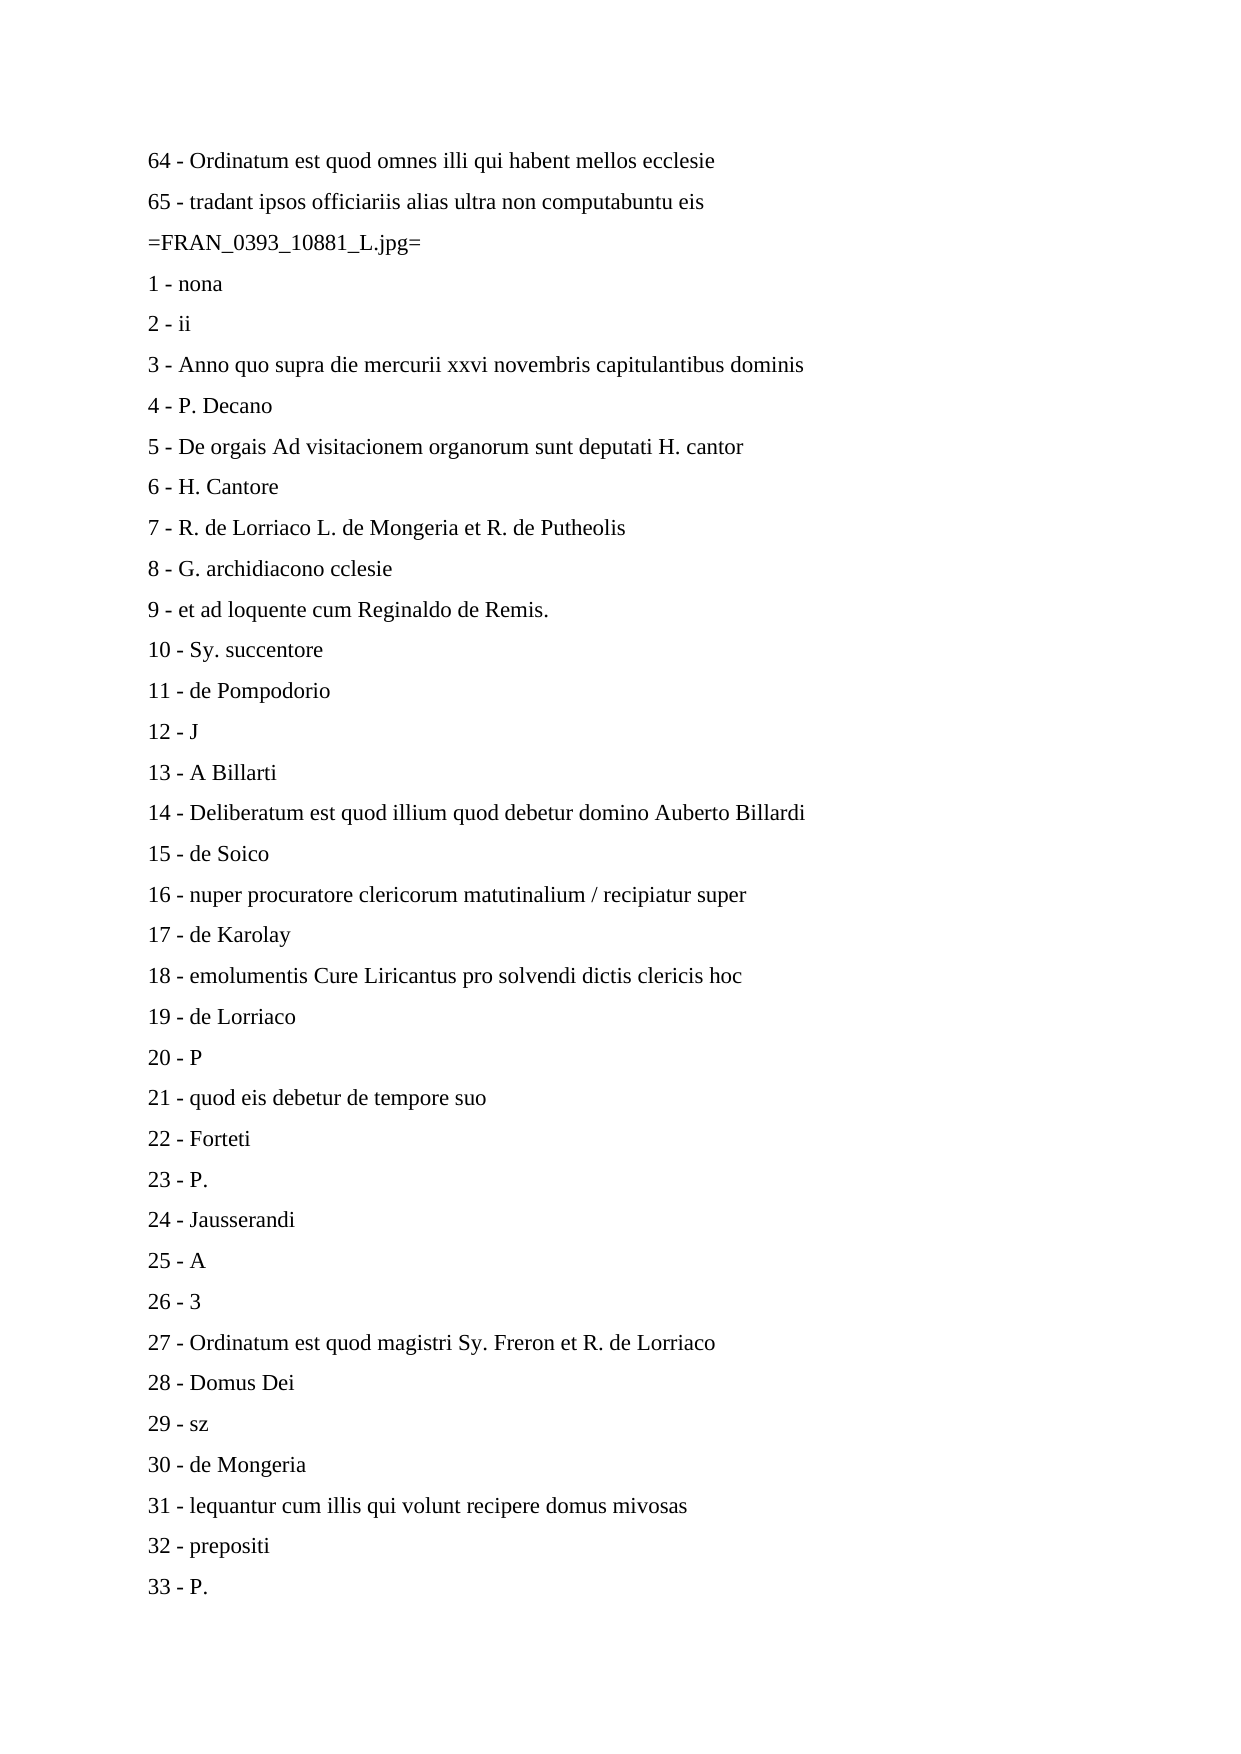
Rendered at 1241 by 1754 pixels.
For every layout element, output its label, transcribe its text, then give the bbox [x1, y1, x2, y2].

text 30 - de Mongeria [148, 1451, 1093, 1477]
text 15 - de Soico [148, 840, 1093, 866]
text 18 - emolumentis Cure Liricantus pro solvendi dictis clericis hoc [148, 962, 1093, 988]
text 64 - Ordinatum est quod omnes illi qui habent mellos ecclesie [148, 148, 1093, 174]
text 1 - nona [148, 270, 1093, 296]
text 11 - de Pompodorio [148, 677, 1093, 703]
text 24 - Jausserandi [148, 1207, 1093, 1233]
text =FRAN_0393_10881_L.jpg= [148, 229, 1093, 255]
text 28 - Domus Dei [148, 1369, 1093, 1396]
text 13 - A Billarti [148, 758, 1093, 785]
text 6 - H. Cantore [148, 473, 1093, 500]
text 3 - Anno quo supra die mercurii xxvi novembris capitulantibus dominis [148, 351, 1093, 378]
text 16 - nuper procuratore clericorum matutinalium / recipiatur super [148, 881, 1093, 907]
text 33 - P. [148, 1573, 1093, 1599]
text 4 - P. Decano [148, 392, 1093, 418]
text 22 - Forteti [148, 1125, 1093, 1151]
text 8 - G. archidiacono cclesie [148, 555, 1093, 581]
text 9 - et ad loquente cum Reginaldo de Remis. [148, 596, 1093, 622]
text 5 - De orgais Ad visitacionem organorum sunt deputati H. cantor [148, 433, 1093, 459]
text 29 - sz [148, 1410, 1093, 1437]
text 21 - quod eis debetur de tempore suo [148, 1084, 1093, 1111]
text 14 - Deliberatum est quod illium quod debetur domino Auberto Billardi [148, 799, 1093, 826]
text 20 - P [148, 1044, 1093, 1070]
text 17 - de Karolay [148, 921, 1093, 948]
text 32 - prepositi [148, 1532, 1093, 1559]
text 19 - de Lorriaco [148, 1003, 1093, 1029]
text 26 - 3 [148, 1288, 1093, 1314]
text 2 - ii [148, 311, 1093, 337]
text 27 - Ordinatum est quod magistri Sy. Freron et R. de Lorriaco [148, 1329, 1093, 1355]
text 23 - P. [148, 1166, 1093, 1192]
text 10 - Sy. succentore [148, 636, 1093, 663]
text 7 - R. de Lorriaco L. de Mongeria et R. de Putheolis [148, 514, 1093, 541]
text 12 - J [148, 718, 1093, 744]
text 31 - lequantur cum illis qui volunt recipere domus mivosas [148, 1492, 1093, 1518]
text 65 - tradant ipsos officiariis alias ultra non computabuntu eis [148, 188, 1093, 215]
text 25 - A [148, 1247, 1093, 1274]
